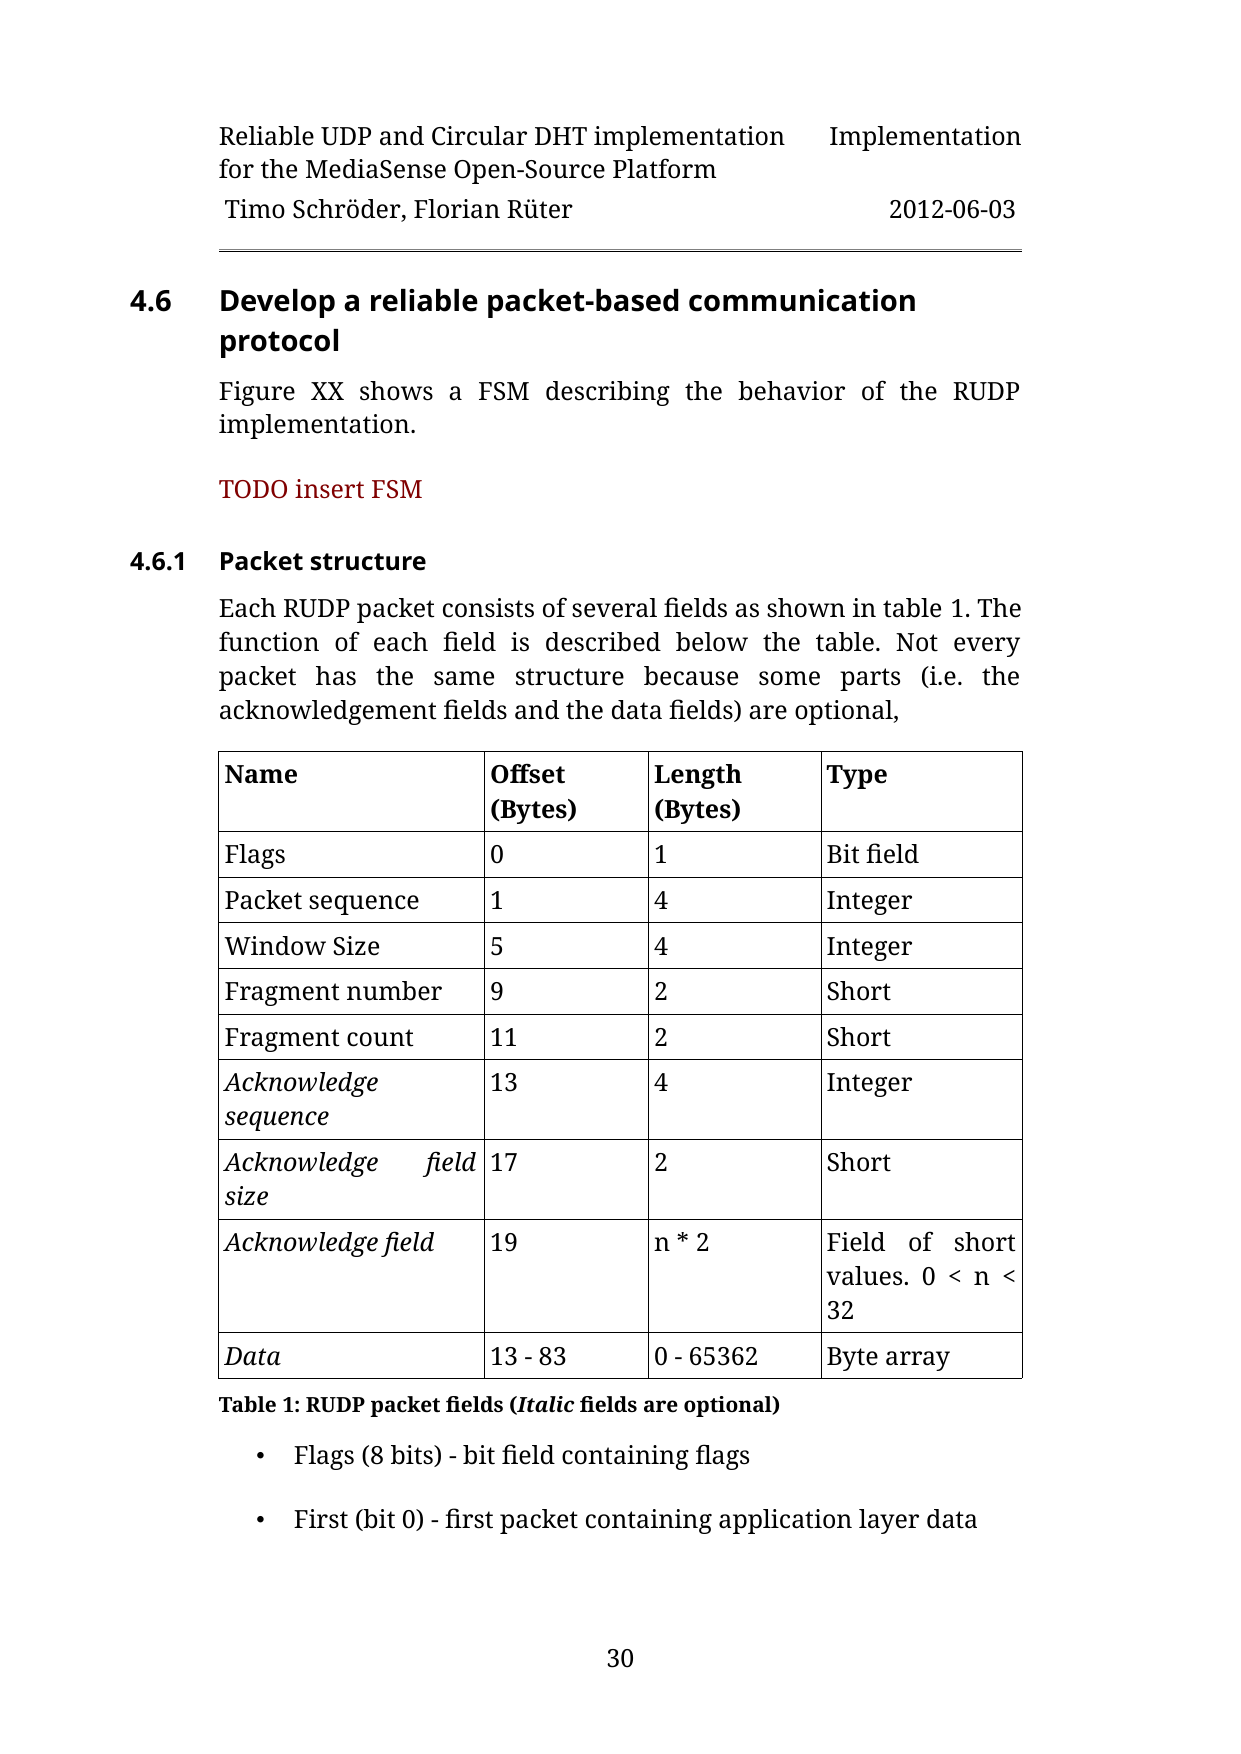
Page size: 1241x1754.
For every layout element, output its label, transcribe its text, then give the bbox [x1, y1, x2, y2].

table_cell 0 - 65362 [649, 1333, 821, 1378]
table_cell Field of short values. 0 < n < 32 [822, 1220, 1022, 1332]
table_cell 2 [649, 969, 821, 1013]
table_cell Acknowledge sequence [219, 1060, 484, 1139]
table_cell Short [822, 969, 1022, 1013]
table_cell Packet sequence [219, 878, 484, 922]
table_header Length (Bytes) [649, 752, 821, 831]
table_cell Window Size [219, 923, 484, 968]
subtitle Packet structure [130, 543, 1022, 577]
table_cell 13 [485, 1060, 648, 1139]
table_cell 5 [485, 923, 648, 968]
table_cell 1 [485, 878, 648, 922]
table_cell Fragment count [219, 1015, 484, 1059]
table_cell Bit field [822, 832, 1022, 877]
table_cell 4 [649, 923, 821, 968]
table_cell 19 [485, 1220, 648, 1332]
table_cell Flags [219, 832, 484, 877]
table_cell 2 [649, 1015, 821, 1059]
table_cell Integer [822, 878, 1022, 922]
table_cell 11 [485, 1015, 648, 1059]
table_cell Integer [822, 923, 1022, 968]
table_cell 4 [649, 878, 821, 922]
table_cell Integer [822, 1060, 1022, 1139]
text Table 1: RUDP packet fields (Italic fields are optional) [218, 1391, 1022, 1419]
list Flags (8 bits) - bit field containing flags [256, 1437, 1022, 1471]
table_cell 0 [485, 832, 648, 877]
table_cell 4 [649, 1060, 821, 1139]
table_header Type [822, 752, 1022, 831]
table_header Name [219, 752, 484, 831]
list First (bit 0) - first packet containing application layer data [256, 1502, 1022, 1536]
table_cell Acknowledge field [219, 1220, 484, 1332]
table_cell 2 [649, 1140, 821, 1218]
table_cell Fragment number [219, 969, 484, 1013]
table_cell Byte array [822, 1333, 1022, 1378]
text Figure XX shows a FSM describing the behavior of the RUDP implementation. [218, 373, 1022, 441]
table_cell 13 - 83 [485, 1333, 648, 1378]
table_cell Short [822, 1140, 1022, 1218]
text TODO insert FSM [218, 472, 1022, 506]
table_cell Short [822, 1015, 1022, 1059]
table_cell n * 2 [649, 1220, 821, 1332]
table_cell Acknowledge field size [219, 1140, 484, 1218]
table_cell 1 [649, 832, 821, 877]
subtitle Develop a reliable packet-based communication protocol [130, 281, 1022, 360]
text Each RUDP packet consists of several fields as shown in table 1. The function of each field is described below the table. Not every packet has the same structure because some parts (i.e. the acknowledgement fields and the data fields) are optional, [218, 590, 1022, 727]
table_cell 9 [485, 969, 648, 1013]
table_cell Data [219, 1333, 484, 1378]
table_header Offset (Bytes) [485, 752, 648, 831]
table_cell 17 [485, 1140, 648, 1218]
